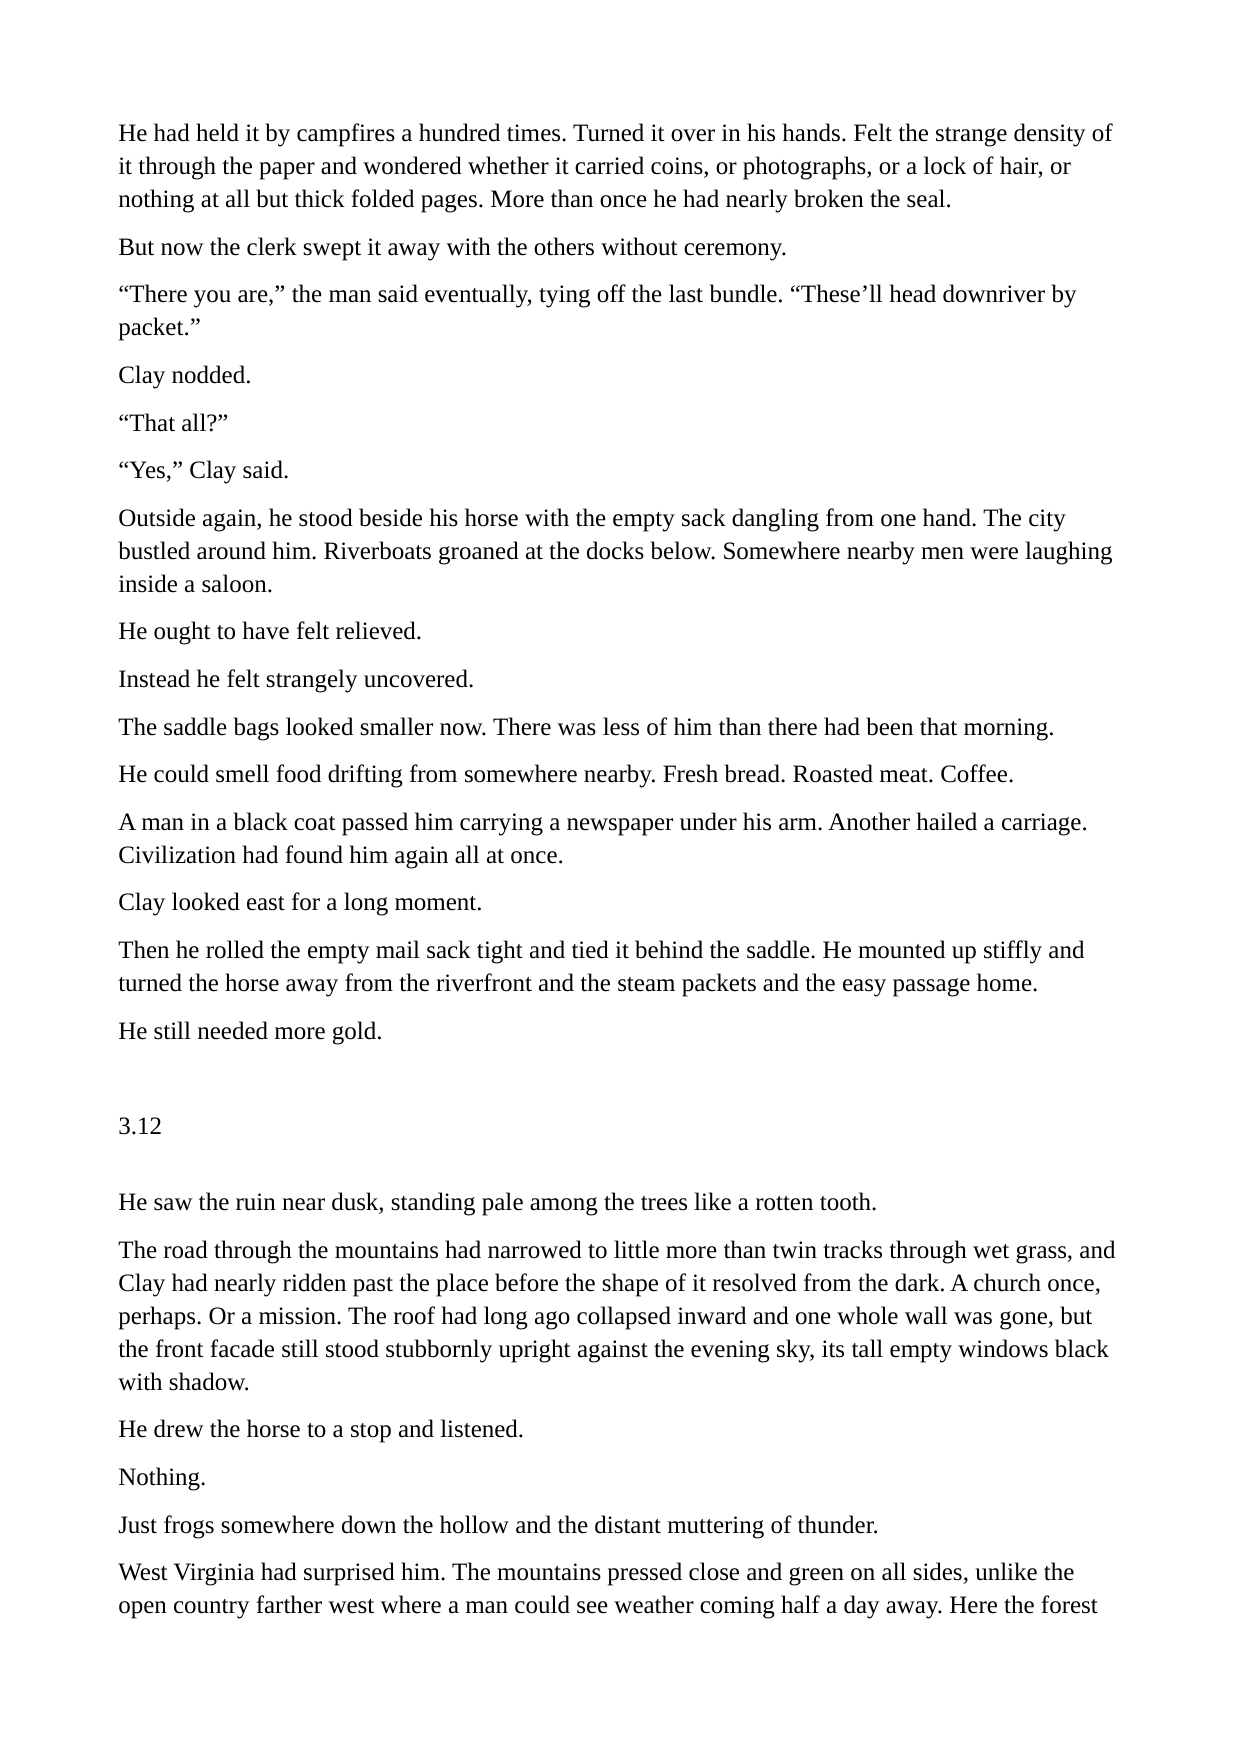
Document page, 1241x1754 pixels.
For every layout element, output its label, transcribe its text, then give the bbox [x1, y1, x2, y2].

text A man in a black coat passed him carrying a newspaper under his arm. Another hailed a carriage. Civilization had found him again all at once. [118, 807, 1122, 869]
text The saddle bags looked smaller now. There was less of him than there had been that morning. [118, 712, 1122, 740]
text He still needed more gold. [118, 1016, 1122, 1044]
text Instead he felt strangely uncovered. [118, 664, 1122, 693]
text The road through the mountains had narrowed to little more than twin tracks through wet grass, and Clay had nearly ridden past the place before the shape of it resolved from the dark. A church once, perhaps. Or a mission. The roof had long ago collapsed inward and one whole wall was gone, but the front facade still stood stubbornly upright against the evening sky, its tall empty windows black with shadow. [118, 1235, 1122, 1396]
text “That all?” [118, 408, 1122, 436]
text Clay looked east for a long moment. [118, 887, 1122, 916]
text Clay nodded. [118, 360, 1122, 389]
text West Virginia had surprised him. The mountains pressed close and green on all sides, unlike the open country farther west where a man could see weather coming half a day away. Here the forest [118, 1557, 1122, 1619]
text 3.12 [118, 1111, 1122, 1140]
text Outside again, he stood beside his horse with the empty sack dangling from one hand. The city bustled around him. Riverboats groaned at the docks below. Somewhere nearby men were laughing inside a saloon. [118, 503, 1122, 598]
text He drew the horse to a stop and listened. [118, 1414, 1122, 1443]
text “Yes,” Clay said. [118, 455, 1122, 484]
text Nothing. [118, 1462, 1122, 1491]
text “There you are,” the man said eventually, tying off the last bundle. “These’ll head downriver by packet.” [118, 279, 1122, 341]
text Then he rolled the empty mail sack tight and tied it behind the saddle. He mounted up stiffly and turned the horse away from the riverfront and the steam packets and the easy passage home. [118, 935, 1122, 997]
text He had held it by campfires a hundred times. Turned it over in his hands. Felt the strange density of it through the paper and wondered whether it carried coins, or photographs, or a lock of hair, or nothing at all but thick folded pages. More than once he had nearly broken the seal. [118, 118, 1122, 213]
text He saw the ruin near dusk, standing pale among the trees like a rotten tooth. [118, 1187, 1122, 1216]
text But now the clerk swept it away with the others without ceremony. [118, 232, 1122, 261]
text Just frogs somewhere down the hollow and the distant muttering of thunder. [118, 1510, 1122, 1538]
text He could smell food drifting from somewhere nearby. Fresh bread. Roasted meat. Coffee. [118, 759, 1122, 788]
text He ought to have felt relieved. [118, 616, 1122, 645]
